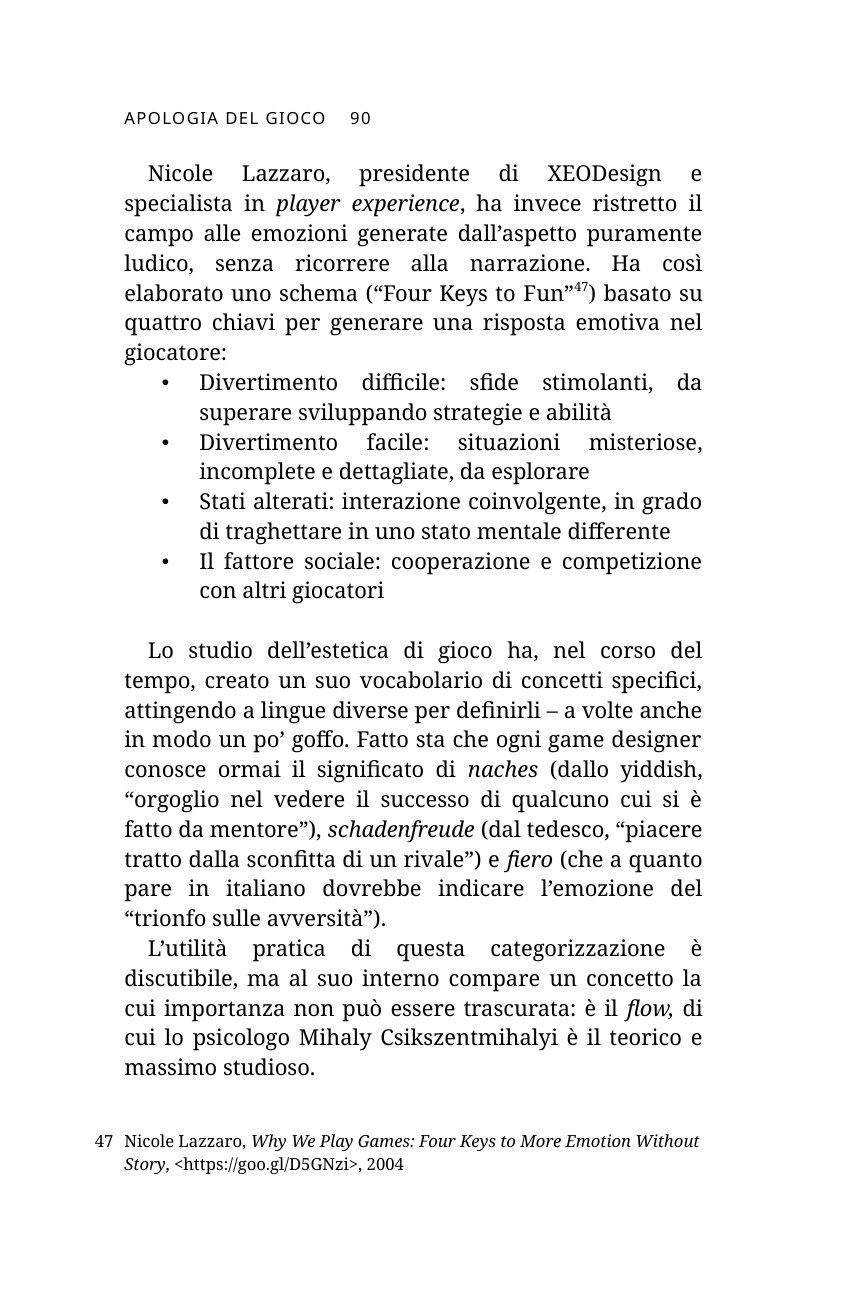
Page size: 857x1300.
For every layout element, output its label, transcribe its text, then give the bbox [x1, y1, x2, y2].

text Nicole Lazzaro, Why We Play Games: Four Keys to More Emotion Without Story, <https://goo.gl/D5GNzi>, 2004 [94, 1130, 703, 1175]
text Lo studio dell’estetica di gioco ha, nel corso del tempo, creato un suo vocabolario di concetti specifici, attingendo a lingue diverse per definirli – a volte anche in modo un po’ goffo. Fatto sta che ogni game designer conosce ormai il significato di naches (dallo yiddish, “orgoglio nel vedere il successo di qualcuno cui si è fatto da mentore”), schadenfreude (dal tedesco, “piacere tratto dalla sconfitta di un rivale”) e fiero (che a quanto pare in italiano dovrebbe indicare l’emozione del “trionfo sulle avversità”). [124, 635, 703, 933]
text Nicole Lazzaro, presidente di XEODesign e specialista in player experience, ha invece ristretto il campo alle emozioni generate dall’aspetto puramente ludico, senza ricorrere alla narrazione. Ha così elaborato uno schema (“Four Keys to Fun”) basato su quattro chiavi per generare una risposta emotiva nel giocatore: [124, 158, 703, 367]
list Stati alterati: interazione coinvolgente, in grado di traghettare in uno stato mentale differente [162, 486, 703, 546]
list Il fattore sociale: cooperazione e competizione con altri giocatori [162, 546, 703, 605]
list Divertimento facile: situazioni misteriose, incomplete e dettagliate, da esplorare [162, 427, 703, 486]
text L’utilità pratica di questa categorizzazione è discutibile, ma al suo interno compare un concetto la cui importanza non può essere trascurata: è il flow, di cui lo psicologo Mihaly Csikszentmihalyi è il teorico e massimo studioso. [124, 933, 703, 1082]
list Divertimento difficile: sfide stimolanti, da superare sviluppando strategie e abilità [162, 367, 703, 427]
